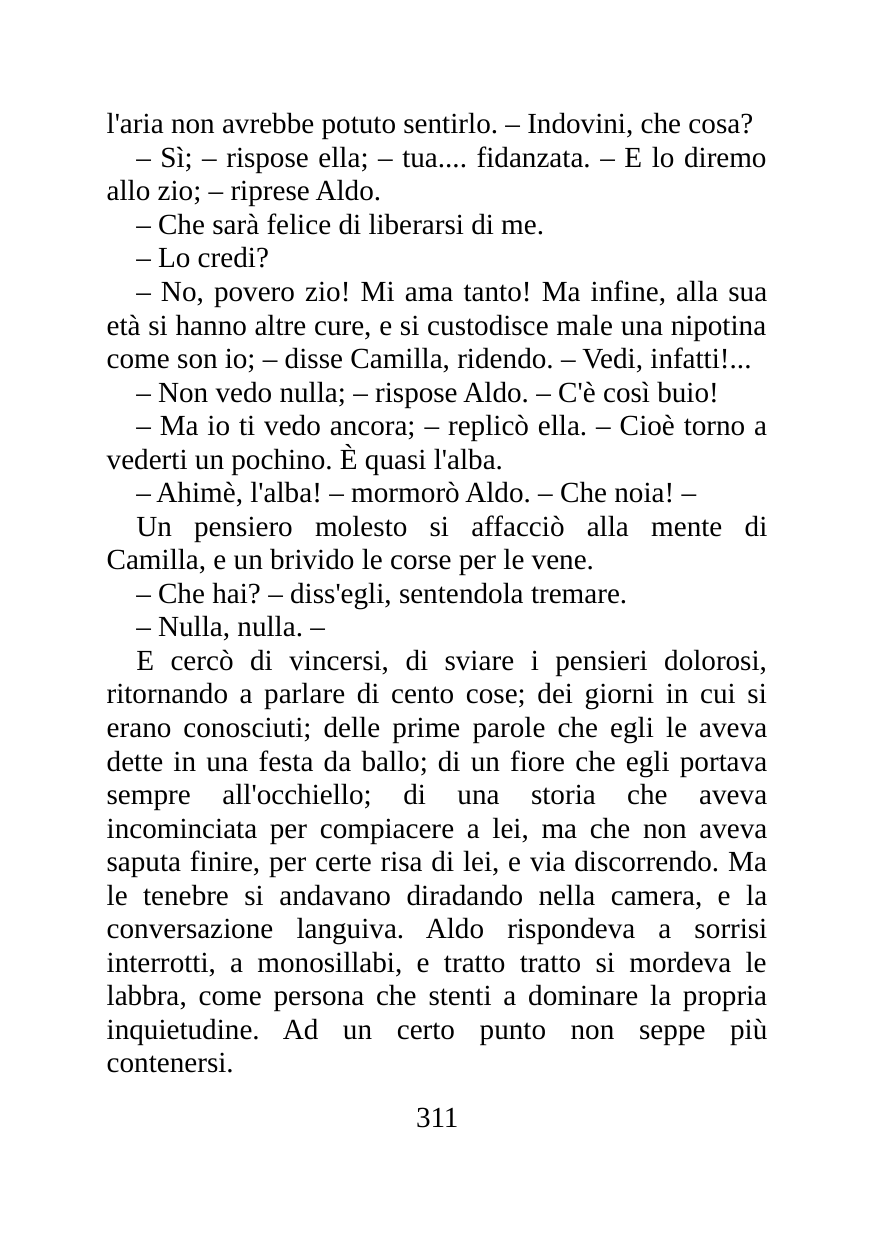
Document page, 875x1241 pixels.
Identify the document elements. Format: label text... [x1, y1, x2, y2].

text ‒ Ahimè, l'alba! ‒ mormorò Aldo. ‒ Che noia! ‒ [106, 475, 768, 509]
text ‒ Non vedo nulla; ‒ rispose Aldo. ‒ C'è così buio! [106, 375, 768, 408]
text l'aria non avrebbe potuto sentirlo. ‒ Indovini, che cosa? [106, 106, 768, 140]
text ‒ No, povero zio! Mi ama tanto! Ma infine, alla sua età si hanno altre cure, e si custodisce male una nipotina come son io; ‒ disse Camilla, ridendo. ‒ Vedi, infatti!... [106, 274, 768, 375]
text ‒ Che sarà felice di liberarsi di me. [106, 207, 768, 241]
text ‒ Nulla, nulla. ‒ [106, 609, 768, 643]
text E cercò di vincersi, di sviare i pensieri dolorosi, ritornando a parlare di cento cose; dei giorni in cui si erano conosciuti; delle prime parole che egli le aveva dette in una festa da ballo; di un fiore che egli portava sempre all'occhiello; di una storia che aveva incominciata per compiacere a lei, ma che non aveva saputa finire, per certe risa di lei, e via discorrendo. Ma le tenebre si andavano diradando nella camera, e la conversazione languiva. Aldo rispondeva a sorrisi interrotti, a monosillabi, e tratto tratto si mordeva le labbra, come persona che stenti a dominare la propria inquietudine. Ad un certo punto non seppe più contenersi. [106, 643, 768, 1079]
text Un pensiero molesto si affacciò alla mente di Camilla, e un brivido le corse per le vene. [106, 509, 768, 576]
text ‒ Lo credi? [106, 241, 768, 274]
text ‒ Ma io ti vedo ancora; ‒ replicò ella. ‒ Cioè torno a vederti un pochino. È quasi l'alba. [106, 408, 768, 475]
text ‒ Sì; ‒ rispose ella; ‒ tua.... fidanzata. ‒ E lo diremo allo zio; ‒ riprese Aldo. [106, 140, 768, 207]
text ‒ Che hai? ‒ diss'egli, sentendola tremare. [106, 576, 768, 609]
